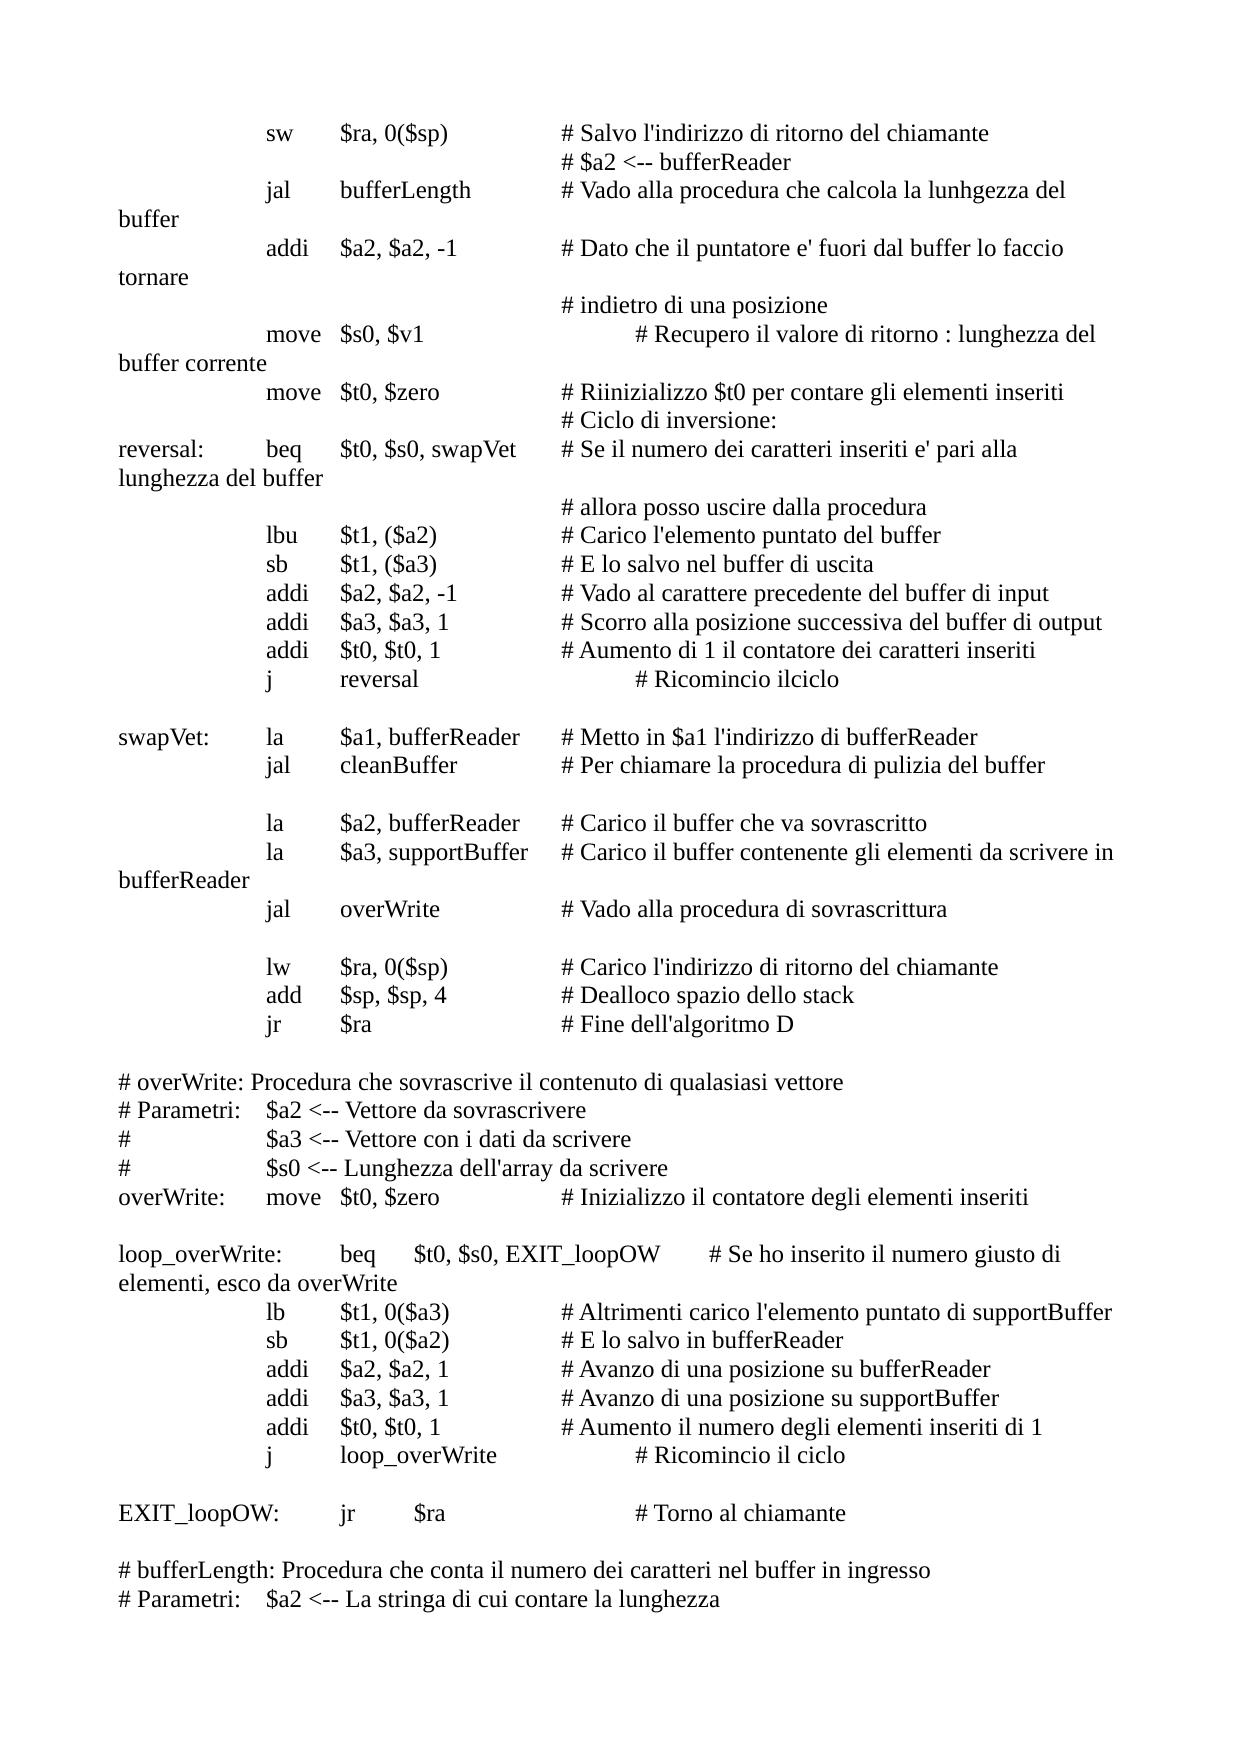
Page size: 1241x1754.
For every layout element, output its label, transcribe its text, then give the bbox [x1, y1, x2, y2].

text sb $t1, ($a3) # E lo salvo nel buffer di uscita [118, 549, 1122, 578]
text la $a3, supportBuffer # Carico il buffer contenente gli elementi da scrivere in bufferReader [118, 837, 1122, 894]
text lb $t1, 0($a3) # Altrimenti carico l'elemento puntato di supportBuffer [118, 1297, 1122, 1326]
text # bufferLength: Procedura che conta il numero dei caratteri nel buffer in ingresso [118, 1556, 1122, 1584]
text addi $t0, $t0, 1 # Aumento di 1 il contatore dei caratteri inseriti [118, 636, 1122, 664]
text # Ciclo di inversione: [118, 406, 1122, 434]
text move $t0, $zero # Riinizializzo $t0 per contare gli elementi inseriti [118, 377, 1122, 406]
text overWrite: move $t0, $zero # Inizializzo il contatore degli elementi inseriti [118, 1182, 1122, 1211]
text addi $t0, $t0, 1 # Aumento il numero degli elementi inseriti di 1 [118, 1412, 1122, 1441]
text loop_overWrite: beq $t0, $s0, EXIT_loopOW # Se ho inserito il numero giusto di elementi, esco da overWrite [118, 1239, 1122, 1297]
text addi $a2, $a2, -1 # Vado al carattere precedente del buffer di input [118, 578, 1122, 607]
text reversal: beq $t0, $s0, swapVet # Se il numero dei caratteri inseriti e' pari alla lunghezza del buffer [118, 434, 1122, 492]
text jal cleanBuffer # Per chiamare la procedura di pulizia del buffer [118, 751, 1122, 779]
text lbu $t1, ($a2) # Carico l'elemento puntato del buffer [118, 521, 1122, 549]
text # overWrite: Procedura che sovrascrive il contenuto di qualasiasi vettore [118, 1067, 1122, 1096]
text EXIT_loopOW: jr $ra # Torno al chiamante [118, 1498, 1122, 1527]
text jal bufferLength # Vado alla procedura che calcola la lunhgezza del buffer [118, 176, 1122, 233]
text lw $ra, 0($sp) # Carico l'indirizzo di ritorno del chiamante [118, 952, 1122, 981]
text # allora posso uscire dalla procedura [118, 492, 1122, 521]
text # indietro di una posizione [118, 291, 1122, 319]
text jal overWrite # Vado alla procedura di sovrascrittura [118, 894, 1122, 923]
text jr $ra # Fine dell'algoritmo D [118, 1009, 1122, 1038]
text j loop_overWrite # Ricomincio il ciclo [118, 1441, 1122, 1469]
text addi $a3, $a3, 1 # Avanzo di una posizione su supportBuffer [118, 1383, 1122, 1412]
text la $a2, bufferReader # Carico il buffer che va sovrascritto [118, 808, 1122, 837]
text add $sp, $sp, 4 # Dealloco spazio dello stack [118, 981, 1122, 1009]
text sw $ra, 0($sp) # Salvo l'indirizzo di ritorno del chiamante [118, 118, 1122, 147]
text # $a3 <-- Vettore con i dati da scrivere [118, 1124, 1122, 1153]
text addi $a2, $a2, 1 # Avanzo di una posizione su bufferReader [118, 1354, 1122, 1383]
text # $s0 <-- Lunghezza dell'array da scrivere [118, 1153, 1122, 1182]
text # Parametri: $a2 <-- La stringa di cui contare la lunghezza [118, 1584, 1122, 1613]
text move $s0, $v1 # Recupero il valore di ritorno : lunghezza del buffer corrente [118, 319, 1122, 377]
text swapVet: la $a1, bufferReader # Metto in $a1 l'indirizzo di bufferReader [118, 722, 1122, 751]
text # Parametri: $a2 <-- Vettore da sovrascrivere [118, 1096, 1122, 1124]
text j reversal # Ricomincio ilciclo [118, 664, 1122, 693]
text # $a2 <-- bufferReader [118, 147, 1122, 176]
text addi $a3, $a3, 1 # Scorro alla posizione successiva del buffer di output [118, 607, 1122, 636]
text addi $a2, $a2, -1 # Dato che il puntatore e' fuori dal buffer lo faccio tornare [118, 233, 1122, 291]
text sb $t1, 0($a2) # E lo salvo in bufferReader [118, 1326, 1122, 1354]
